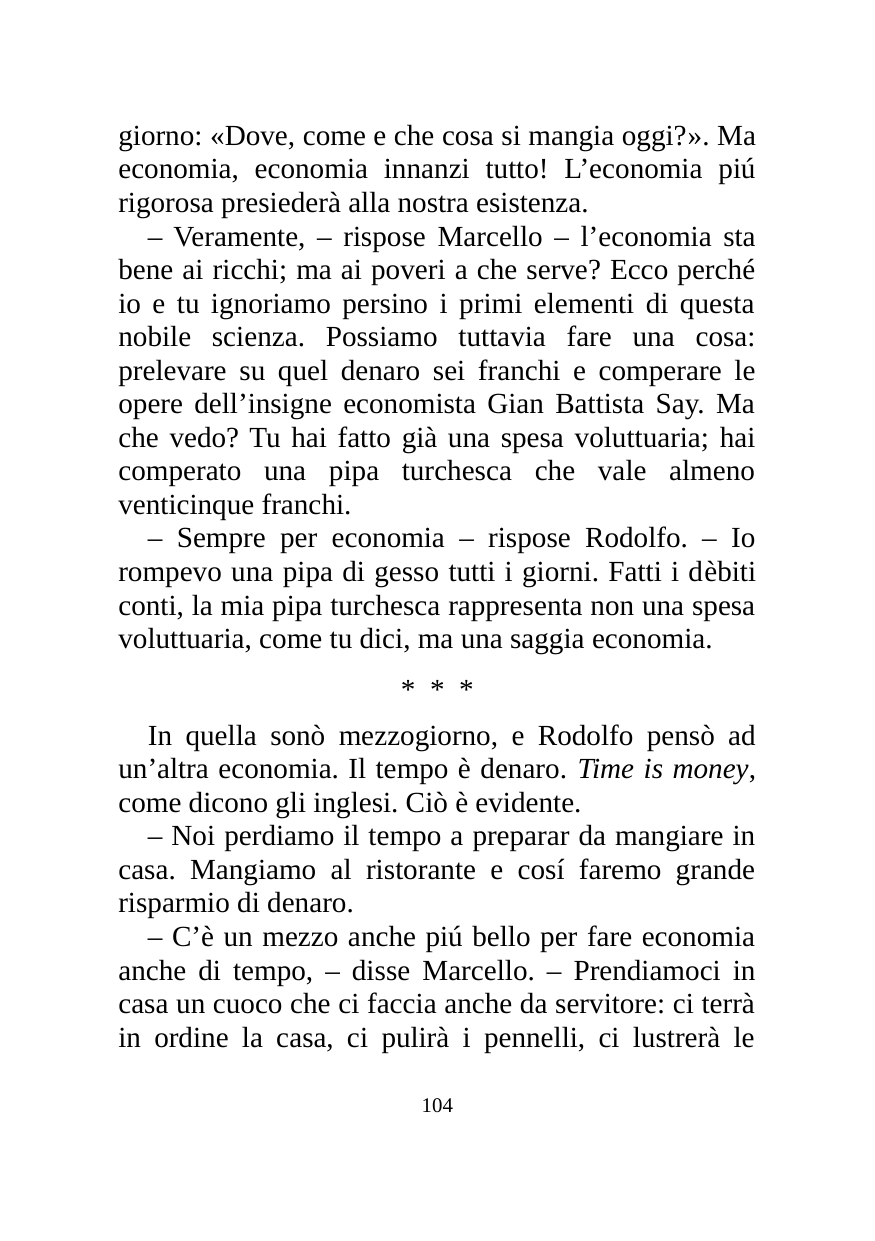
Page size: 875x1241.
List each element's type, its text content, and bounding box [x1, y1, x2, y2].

text * * * [118, 672, 756, 706]
text ‒ Sempre per economia ‒ rispose Rodolfo. ‒ Io rompevo una pipa di gesso tutti i giorni. Fatti i dèbiti conti, la mia pipa turchesca rappresenta non una spesa voluttuaria, come tu dici, ma una saggia economia. [118, 521, 756, 655]
text ‒ Noi perdiamo il tempo a preparar da mangiare in casa. Mangiamo al ristorante e cosí faremo grande risparmio di denaro. [118, 818, 756, 919]
text ‒ C’è un mezzo anche piú bello per fare economia anche di tempo, ‒ disse Marcello. ‒ Prendiamoci in casa un cuoco che ci faccia anche da servitore: ci terrà in ordine la casa, ci pulirà i pennelli, ci lustrerà le [118, 919, 756, 1053]
text giorno: «Dove, come e che cosa si mangia oggi?». Ma economia, economia innanzi tutto! L’economia piú rigorosa presiederà alla nostra esistenza. [118, 118, 756, 219]
text In quella sonò mezzogiorno, e Rodolfo pensò ad un’altra economia. Il tempo è denaro. Time is money, come dicono gli inglesi. Ciò è evidente. [118, 718, 756, 818]
text ‒ Veramente, ‒ rispose Marcello ‒ l’economia sta bene ai ricchi; ma ai poveri a che serve? Ecco perché io e tu ignoriamo persino i primi elementi di questa nobile scienza. Possiamo tuttavia fare una cosa: prelevare su quel denaro sei franchi e comperare le opere dell’insigne economista Gian Battista Say. Ma che vedo? Tu hai fatto già una spesa voluttuaria; hai comperato una pipa turchesca che vale almeno venticinque franchi. [118, 219, 756, 521]
